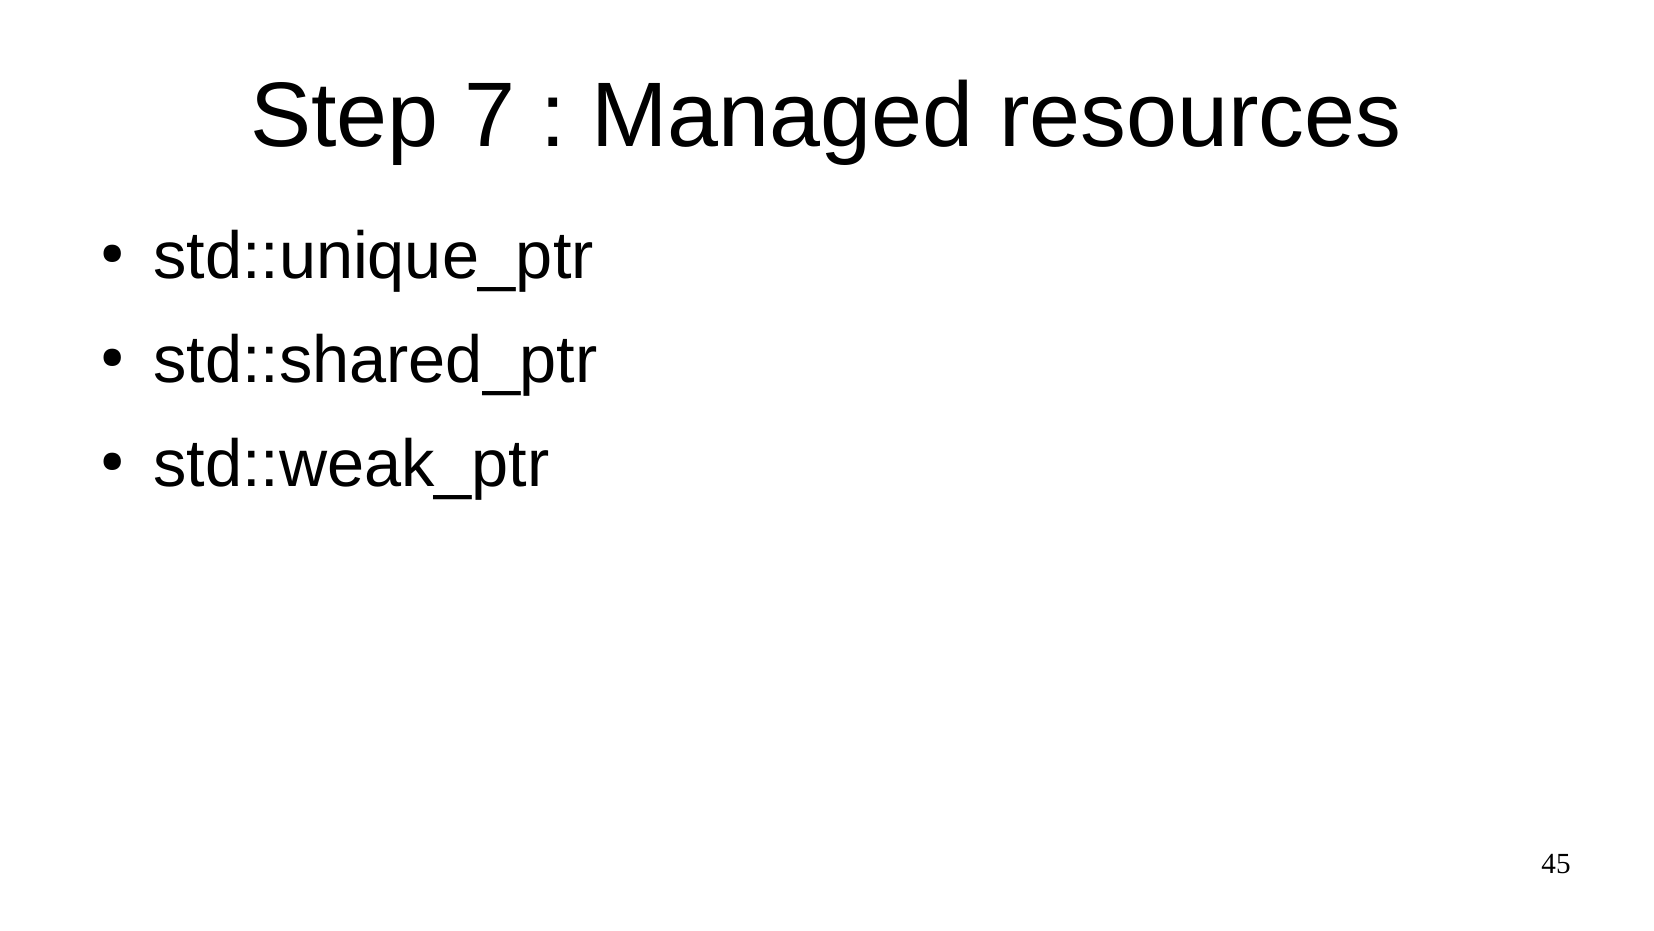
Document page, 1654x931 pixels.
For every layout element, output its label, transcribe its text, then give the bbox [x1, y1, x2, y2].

title Step 7 : Managed resources [82, 37, 1571, 193]
list std::unique_ptr std::shared_ptr std::weak_ptr [82, 217, 1571, 758]
